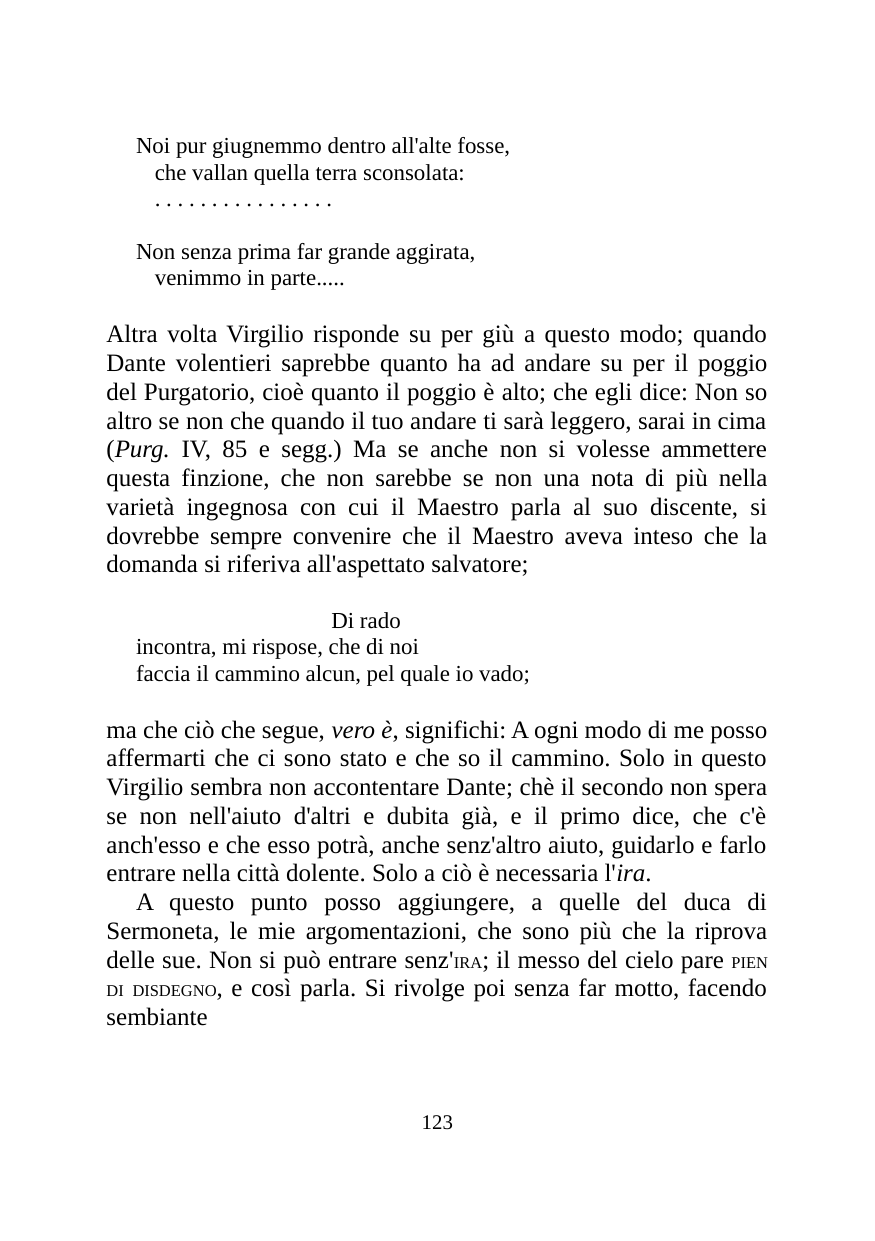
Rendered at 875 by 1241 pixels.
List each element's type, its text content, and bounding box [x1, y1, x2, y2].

text Non senza prima far grande aggirata, [106, 238, 768, 264]
text venimmo in parte..... [125, 264, 768, 291]
text . . . . . . . . . . . . . . . . [125, 185, 768, 212]
text A questo punto posso aggiungere, a quelle del duca di Sermoneta, le mie argomentazioni, che sono più che la riprova delle sue. Non si può entrare senz'ira; il messo del cielo pare pien di disdegno, e così parla. Si rivolge poi senza far motto, facendo sembiante [106, 887, 768, 1031]
text Di rado [331, 607, 768, 633]
text faccia il cammino alcun, pel quale io vado; [106, 660, 768, 686]
text che vallan quella terra sconsolata: [125, 159, 768, 185]
text Noi pur giugnemmo dentro all'alte fosse, [106, 133, 768, 159]
text Altra volta Virgilio risponde su per giù a questo modo; quando Dante volentieri saprebbe quanto ha ad andare su per il poggio del Purgatorio, cioè quanto il poggio è alto; che egli dice: Non so altro se non che quando il tuo andare ti sarà leggero, sarai in cima (Purg. IV, 85 e segg.) Ma se anche non si volesse ammettere questa finzione, che non sarebbe se non una nota di più nella varietà ingegnosa con cui il Maestro parla al suo discente, si dovrebbe sempre convenire che il Maestro aveva inteso che la domanda si riferiva all'aspettato salvatore; [106, 319, 768, 578]
text ma che ciò che segue, vero è, significhi: A ogni modo di me posso affermarti che ci sono stato e che so il cammino. Solo in questo Virgilio sembra non accontentare Dante; chè il secondo non spera se non nell'aiuto d'altri e dubita già, e il primo dice, che c'è anch'esso e che esso potrà, anche senz'altro aiuto, guidarlo e farlo entrare nella città dolente. Solo a ciò è necessaria l'ira. [106, 715, 768, 887]
text incontra, mi rispose, che di noi [106, 633, 768, 660]
